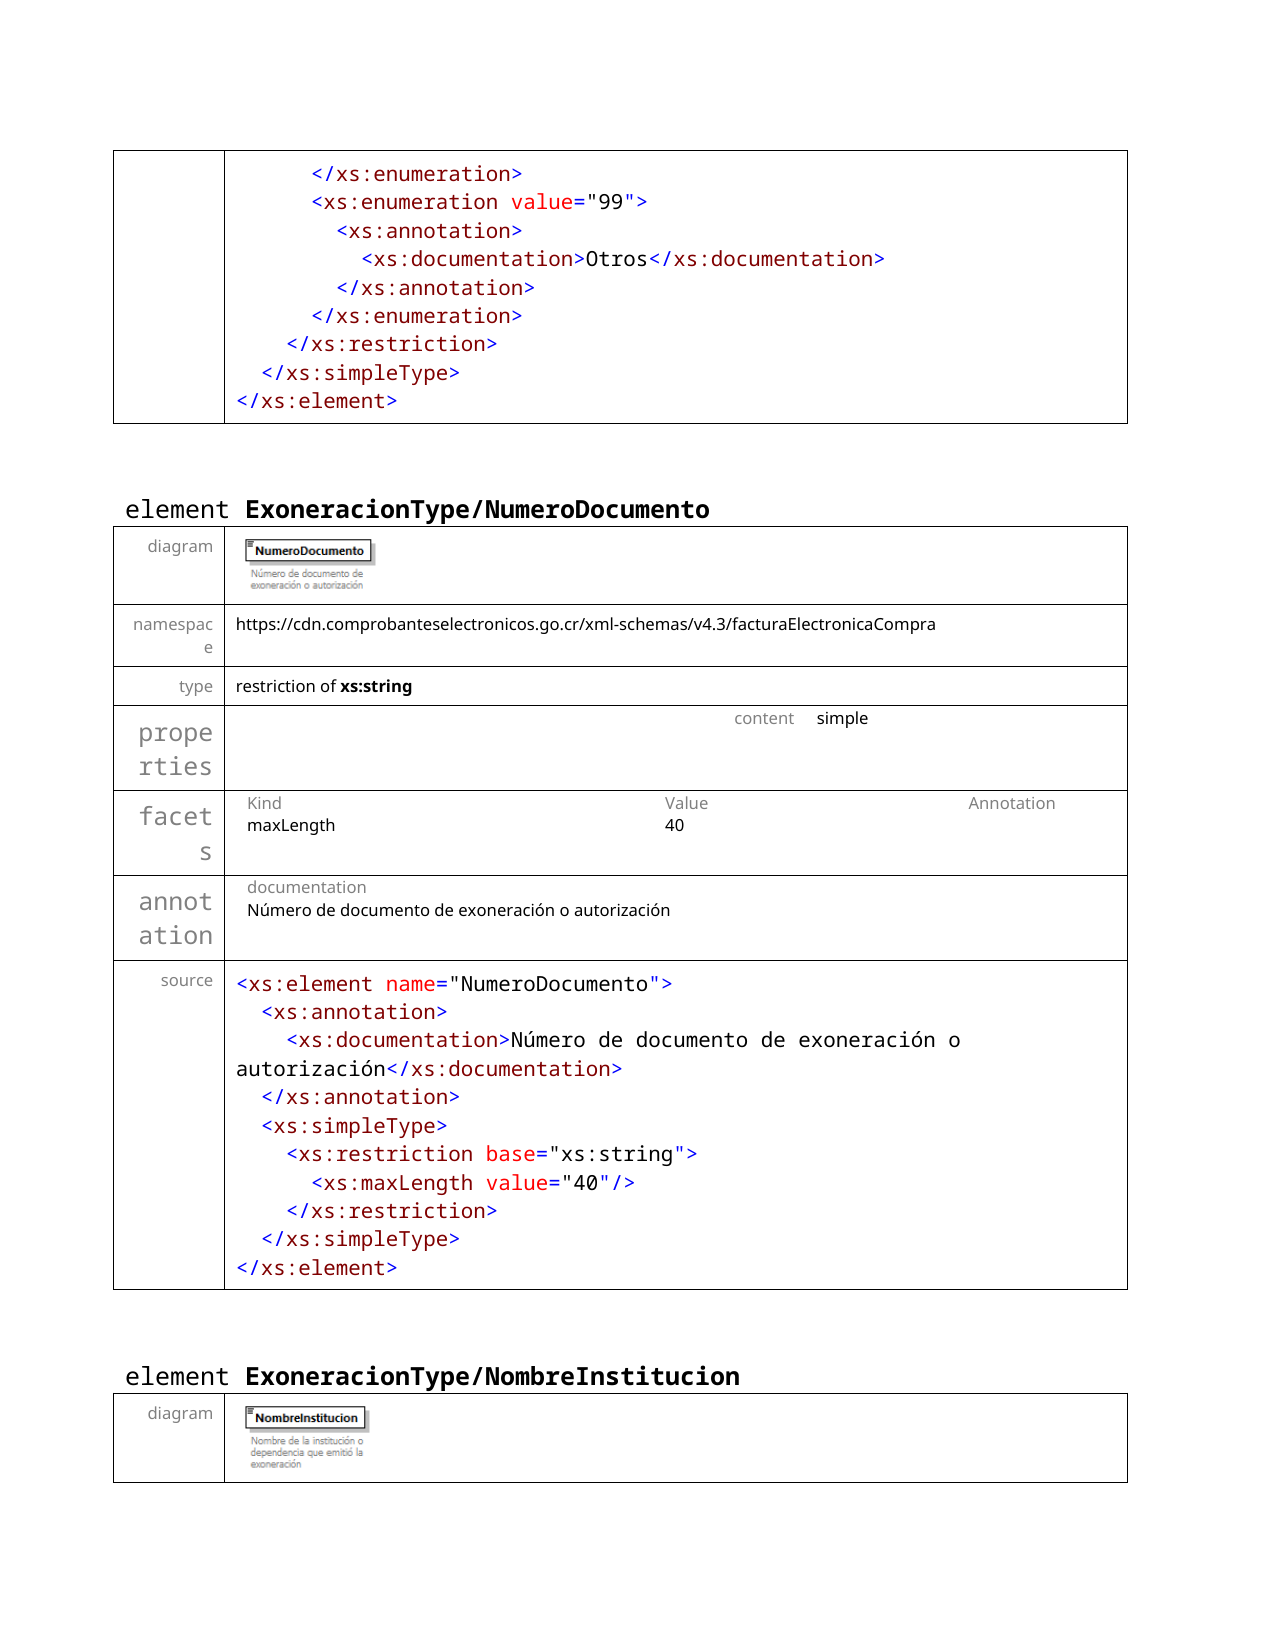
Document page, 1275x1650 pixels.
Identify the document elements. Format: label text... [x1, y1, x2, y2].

table_cell 40 [654, 814, 957, 837]
table_cell type [114, 667, 224, 705]
table_header diagram [114, 527, 224, 604]
table_cell [114, 151, 224, 423]
table_header Kind [236, 791, 654, 814]
table_cell [957, 814, 1127, 837]
table_cell facets [114, 791, 224, 875]
table_cell annotation [114, 876, 224, 960]
table_cell properties [114, 706, 224, 790]
text element ExoneracionType/NombreInstitucion [125, 1358, 1150, 1392]
table_header diagram [114, 1394, 224, 1482]
table_cell https://cdn.comprobanteselectronicos.go.cr/xml-schemas/v4.3/facturaElectronicaCompra [225, 605, 1127, 666]
table_cell namespace [114, 605, 224, 666]
table_cell <xs:element name="NumeroDocumento"> <xs:annotation> <xs:documentation>Número de documento de exoneración o autorización</xs:documentation> </xs:annotation> <xs:simpleType> <xs:restriction base="xs:string"> <xs:maxLength value="40"/> </xs:restriction> </xs:simpleType> </xs:element> [225, 961, 1127, 1289]
table_cell Número de documento de exoneración o autorización [236, 899, 1127, 921]
table_cell maxLength [236, 814, 654, 837]
table_header documentation [236, 876, 1127, 899]
table_header Annotation [957, 791, 1127, 814]
table_header Value [654, 791, 957, 814]
picture [235, 1401, 380, 1475]
picture [235, 534, 386, 596]
table_cell source [114, 961, 224, 1289]
table_cell [225, 876, 1127, 960]
text element ExoneracionType/NumeroDocumento [125, 492, 1150, 526]
table_cell restriction of xs:string [225, 667, 1127, 705]
table_cell [225, 791, 1127, 875]
table_header simple [805, 706, 1127, 729]
table_header [225, 527, 1127, 604]
table_cell [225, 706, 1127, 790]
table_header content [236, 706, 805, 729]
table_header [225, 1394, 1127, 1482]
table_cell </xs:enumeration> <xs:enumeration value="99"> <xs:annotation> <xs:documentation>Otros</xs:documentation> </xs:annotation> </xs:enumeration> </xs:restriction> </xs:simpleType> </xs:element> [225, 151, 1127, 423]
